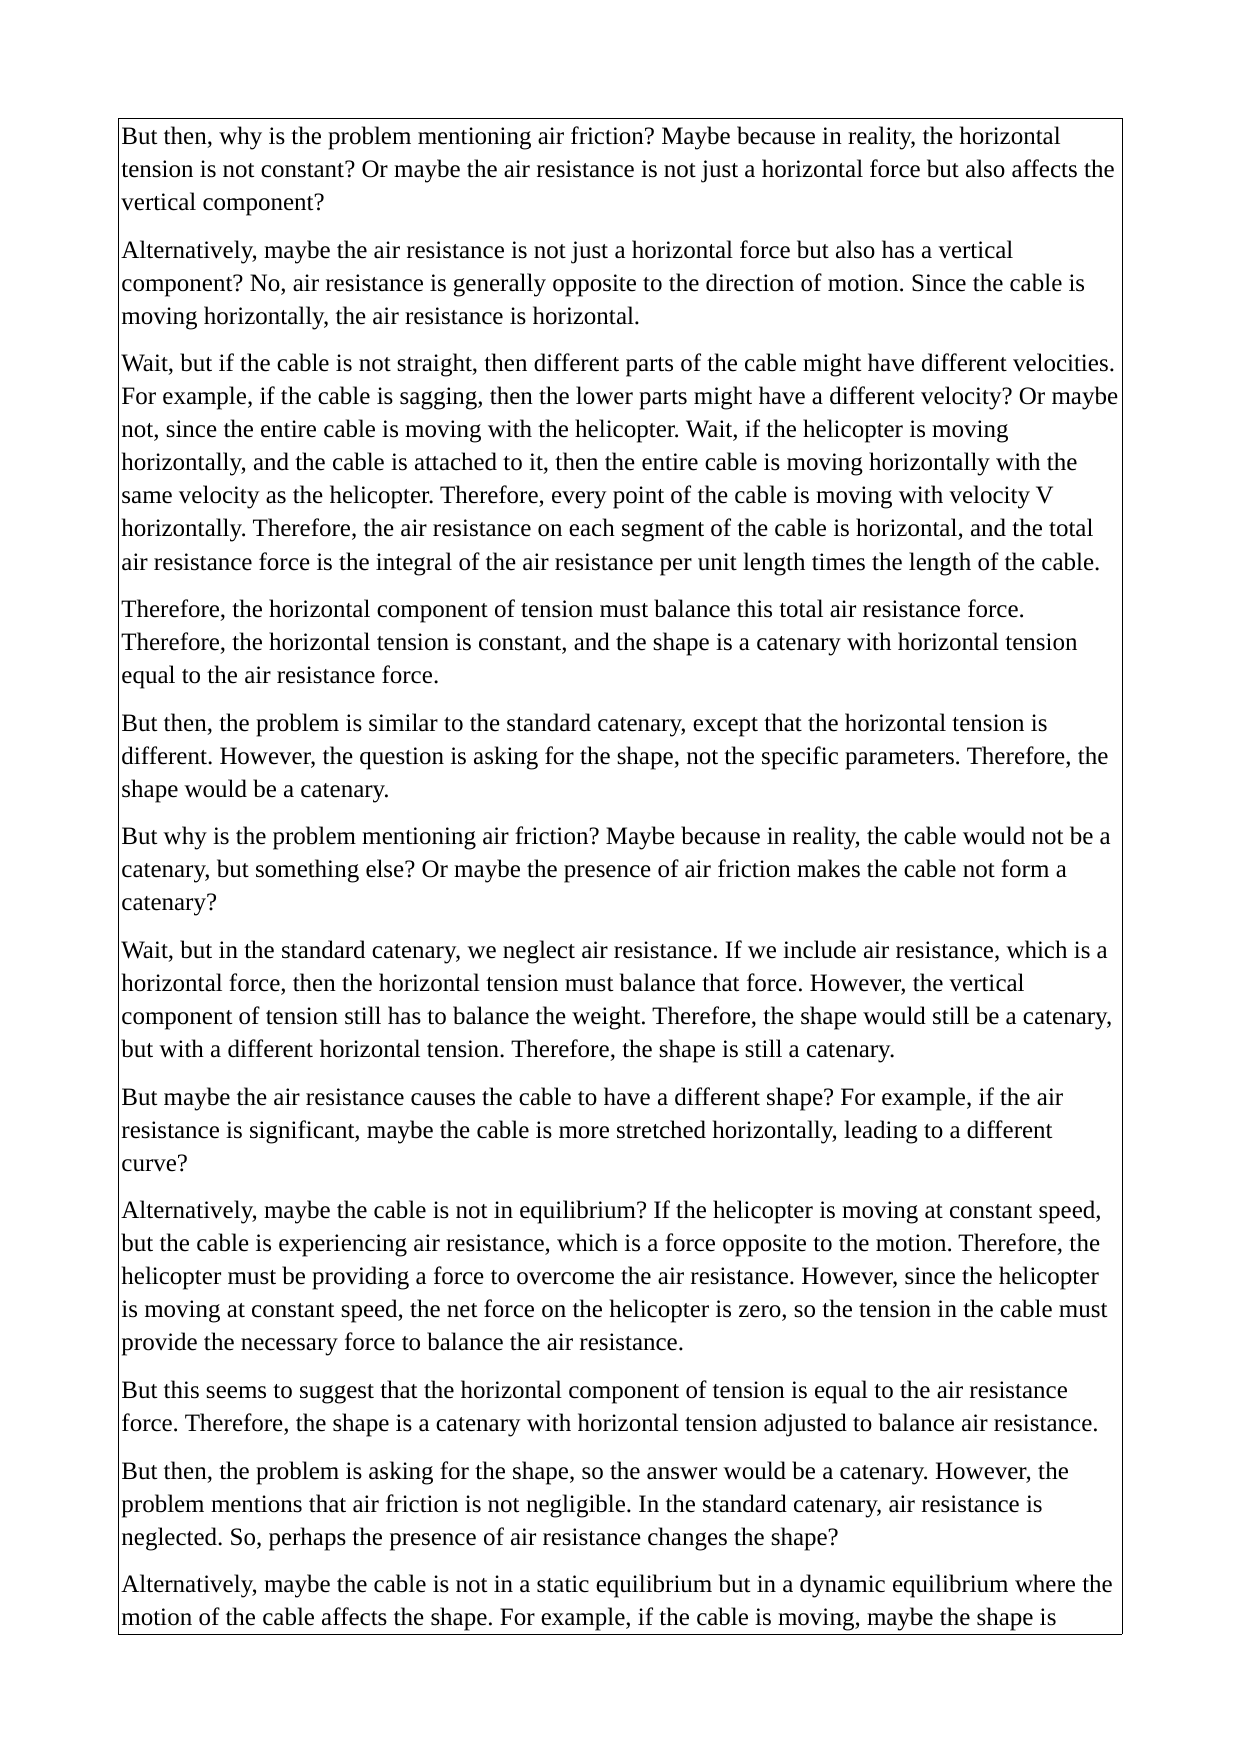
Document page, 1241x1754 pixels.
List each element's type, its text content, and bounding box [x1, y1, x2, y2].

text But this seems to suggest that the horizontal component of tension is equal to the air resistance force. Therefore, the shape is a catenary with horizontal tension adjusted to balance air resistance. [119, 1372, 1122, 1437]
text Alternatively, maybe the air resistance is not just a horizontal force but also has a vertical component? No, air resistance is generally opposite to the direction of motion. Since the cable is moving horizontally, the air resistance is horizontal. [119, 232, 1122, 329]
text Wait, but if the cable is not straight, then different parts of the cable might have different velocities. For example, if the cable is sagging, then the lower parts might have a different velocity? Or maybe not, since the entire cable is moving with the helicopter. Wait, if the helicopter is moving horizontally, and the cable is attached to it, then the entire cable is moving horizontally with the same velocity as the helicopter. Therefore, every point of the cable is moving with velocity V horizontally. Therefore, the air resistance on each segment of the cable is horizontal, and the total air resistance force is the integral of the air resistance per unit length times the length of the cable. [119, 345, 1122, 575]
text Therefore, the horizontal component of tension must balance this total air resistance force. Therefore, the horizontal tension is constant, and the shape is a catenary with horizontal tension equal to the air resistance force. [119, 591, 1122, 689]
text But why is the problem mentioning air friction? Maybe because in reality, the cable would not be a catenary, but something else? Or maybe the presence of air friction makes the cable not form a catenary? [119, 818, 1122, 916]
text Wait, but in the standard catenary, we neglect air resistance. If we include air resistance, which is a horizontal force, then the horizontal tension must balance that force. However, the vertical component of tension still has to balance the weight. Therefore, the shape would still be a catenary, but with a different horizontal tension. Therefore, the shape is still a catenary. [119, 932, 1122, 1063]
text Alternatively, maybe the cable is not in equilibrium? If the helicopter is moving at constant speed, but the cable is experiencing air resistance, which is a force opposite to the motion. Therefore, the helicopter must be providing a force to overcome the air resistance. However, since the helicopter is moving at constant speed, the net force on the helicopter is zero, so the tension in the cable must provide the necessary force to balance the air resistance. [119, 1192, 1122, 1356]
text Alternatively, maybe the cable is not in a static equilibrium but in a dynamic equilibrium where the motion of the cable affects the shape. For example, if the cable is moving, maybe the shape is [119, 1566, 1122, 1634]
text But then, the problem is asking for the shape, so the answer would be a catenary. However, the problem mentions that air friction is not negligible. In the standard catenary, air resistance is neglected. So, perhaps the presence of air resistance changes the shape? [119, 1453, 1122, 1551]
text But then, why is the problem mentioning air friction? Maybe because in reality, the horizontal tension is not constant? Or maybe the air resistance is not just a horizontal force but also affects the vertical component? [119, 119, 1122, 216]
text But then, the problem is similar to the standard catenary, except that the horizontal tension is different. However, the question is asking for the shape, not the specific parameters. Therefore, the shape would be a catenary. [119, 705, 1122, 803]
text But maybe the air resistance causes the cable to have a different shape? For example, if the air resistance is significant, maybe the cable is more stretched horizontally, leading to a different curve? [119, 1079, 1122, 1177]
